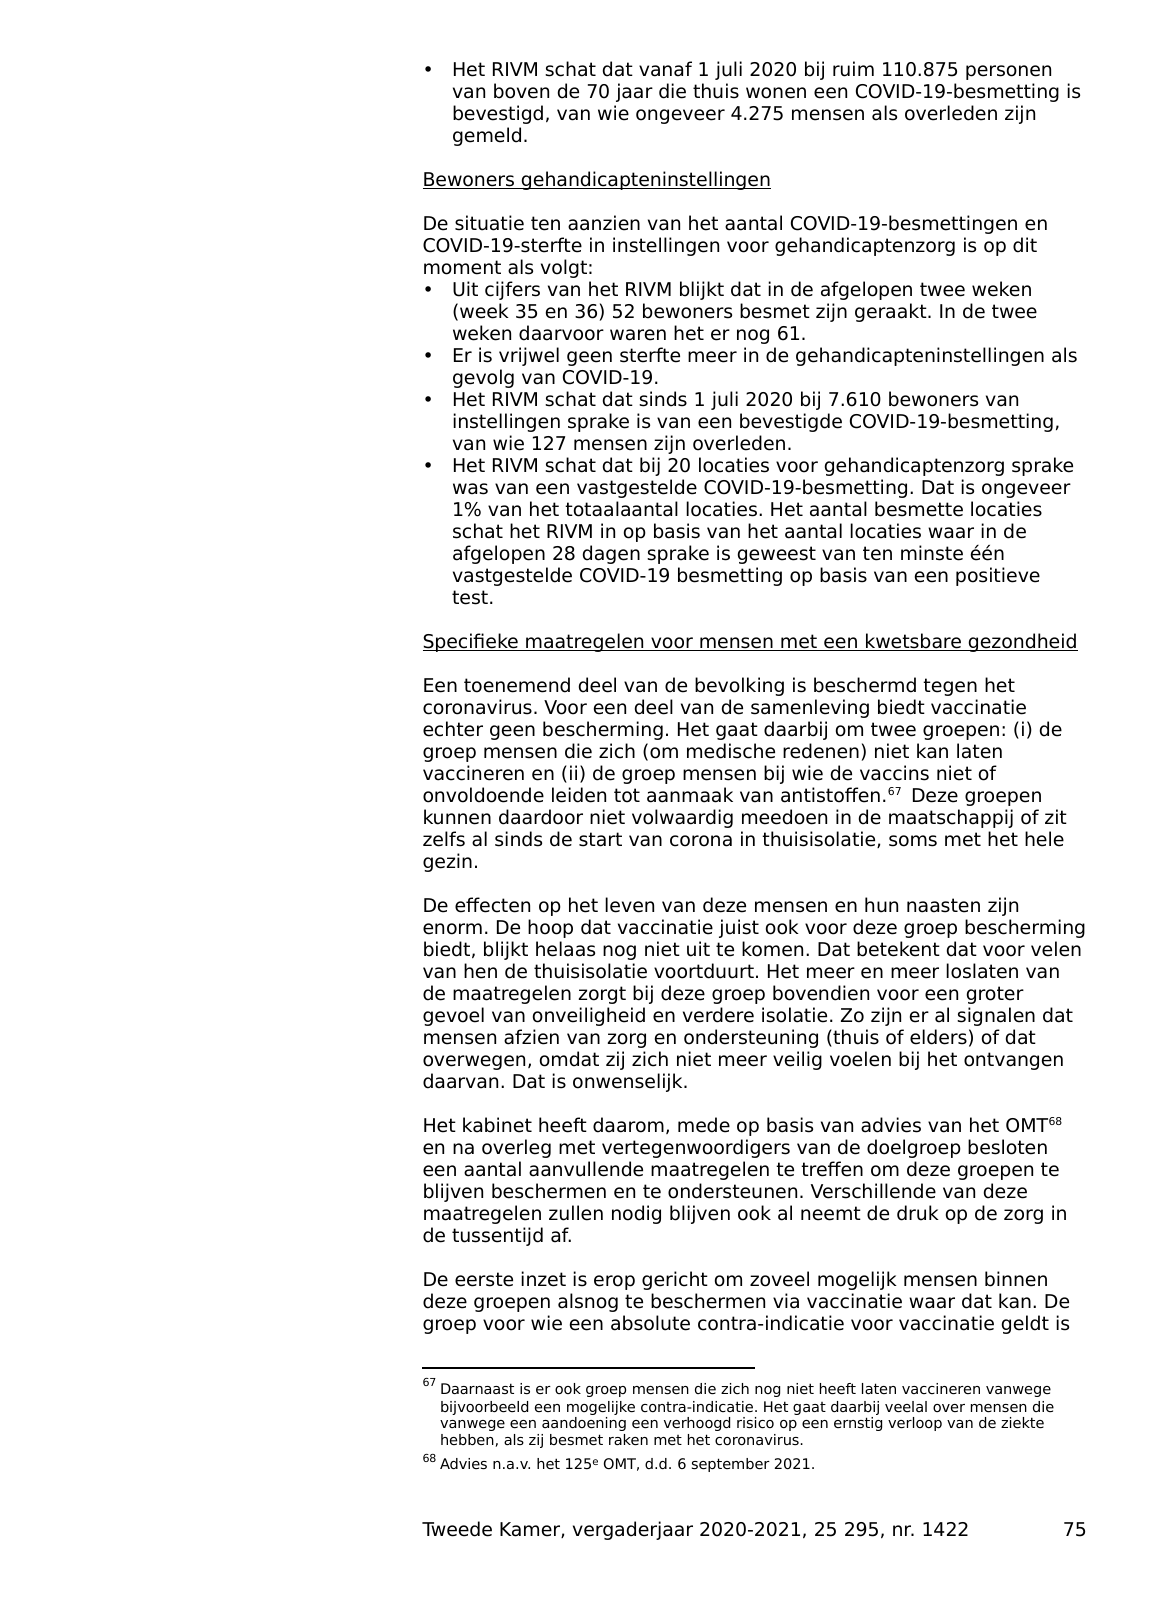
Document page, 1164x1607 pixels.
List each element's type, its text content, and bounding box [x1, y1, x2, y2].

text • Het RIVM schat dat sinds 1 juli 2020 bij 7.610 bewoners van instellingen sprake is van een bevestigde COVID-19-besmetting, van wie 127 mensen zijn overleden. [422, 389, 1087, 455]
text • Het RIVM schat dat vanaf 1 juli 2020 bij ruim 110.875 personen van boven de 70 jaar die thuis wonen een COVID-19-besmetting is bevestigd, van wie ongeveer 4.275 mensen als overleden zijn gemeld. [422, 59, 1087, 147]
text De eerste inzet is erop gericht om zoveel mogelijk mensen binnen deze groepen alsnog te beschermen via vaccinatie waar dat kan. De groep voor wie een absolute contra-indicatie voor vaccinatie geldt is [422, 1269, 1087, 1335]
text De situatie ten aanzien van het aantal COVID-19-besmettingen en COVID-19-sterfte in instellingen voor gehandicaptenzorg is op dit moment als volgt: [422, 213, 1087, 279]
subtitle Bewoners gehandicapteninstellingen [422, 169, 1087, 191]
text De effecten op het leven van deze mensen en hun naasten zijn enorm. De hoop dat vaccinatie juist ook voor deze groep bescherming biedt, blijkt helaas nog niet uit te komen. Dat betekent dat voor velen van hen de thuisisolatie voortduurt. Het meer en meer loslaten van de maatregelen zorgt bij deze groep bovendien voor een groter gevoel van onveiligheid en verdere isolatie. Zo zijn er al signalen dat mensen afzien van zorg en ondersteuning (thuis of elders) of dat overwegen, omdat zij zich niet meer veilig voelen bij het ontvangen daarvan. Dat is onwenselijk. [422, 895, 1087, 1093]
text Het kabinet heeft daarom, mede op basis van advies van het OMT en na overleg met vertegenwoordigers van de doelgroep besloten een aantal aanvullende maatregelen te treffen om deze groepen te blijven beschermen en te ondersteunen. Verschillende van deze maatregelen zullen nodig blijven ook al neemt de druk op de zorg in de tussentijd af. [422, 1115, 1087, 1247]
text • Er is vrijwel geen sterfte meer in de gehandicapteninstellingen als gevolg van COVID-19. [422, 345, 1087, 389]
subtitle Specifieke maatregelen voor mensen met een kwetsbare gezondheid [422, 631, 1087, 653]
text • Uit cijfers van het RIVM blijkt dat in de afgelopen twee weken (week 35 en 36) 52 bewoners besmet zijn geraakt. In de twee weken daarvoor waren het er nog 61. [422, 279, 1087, 345]
text Een toenemend deel van de bevolking is beschermd tegen het coronavirus. Voor een deel van de samenleving biedt vaccinatie echter geen bescherming. Het gaat daarbij om twee groepen: (i) de groep mensen die zich (om medische redenen) niet kan laten vaccineren en (ii) de groep mensen bij wie de vaccins niet of onvoldoende leiden tot aanmaak van antistoffen. Deze groepen kunnen daardoor niet volwaardig meedoen in de maatschappij of zit zelfs al sinds de start van corona in thuisisolatie, soms met het hele gezin. [422, 675, 1087, 873]
text Daarnaast is er ook groep mensen die zich nog niet heeft laten vaccineren vanwege bijvoorbeeld een mogelijke contra-indicatie. Het gaat daarbij veelal over mensen die vanwege een aandoening een verhoogd risico op een ernstig verloop van de ziekte hebben, als zij besmet raken met het coronavirus. [422, 1377, 1087, 1449]
text • Het RIVM schat dat bij 20 locaties voor gehandicaptenzorg sprake was van een vastgestelde COVID-19-besmetting. Dat is ongeveer 1% van het totaalaantal locaties. Het aantal besmette locaties schat het RIVM in op basis van het aantal locaties waar in de afgelopen 28 dagen sprake is geweest van ten minste één vastgestelde COVID-19 besmetting op basis van een positieve test. [422, 455, 1087, 609]
text Advies n.a.v. het 125e OMT, d.d. 6 september 2021. [422, 1452, 1087, 1474]
